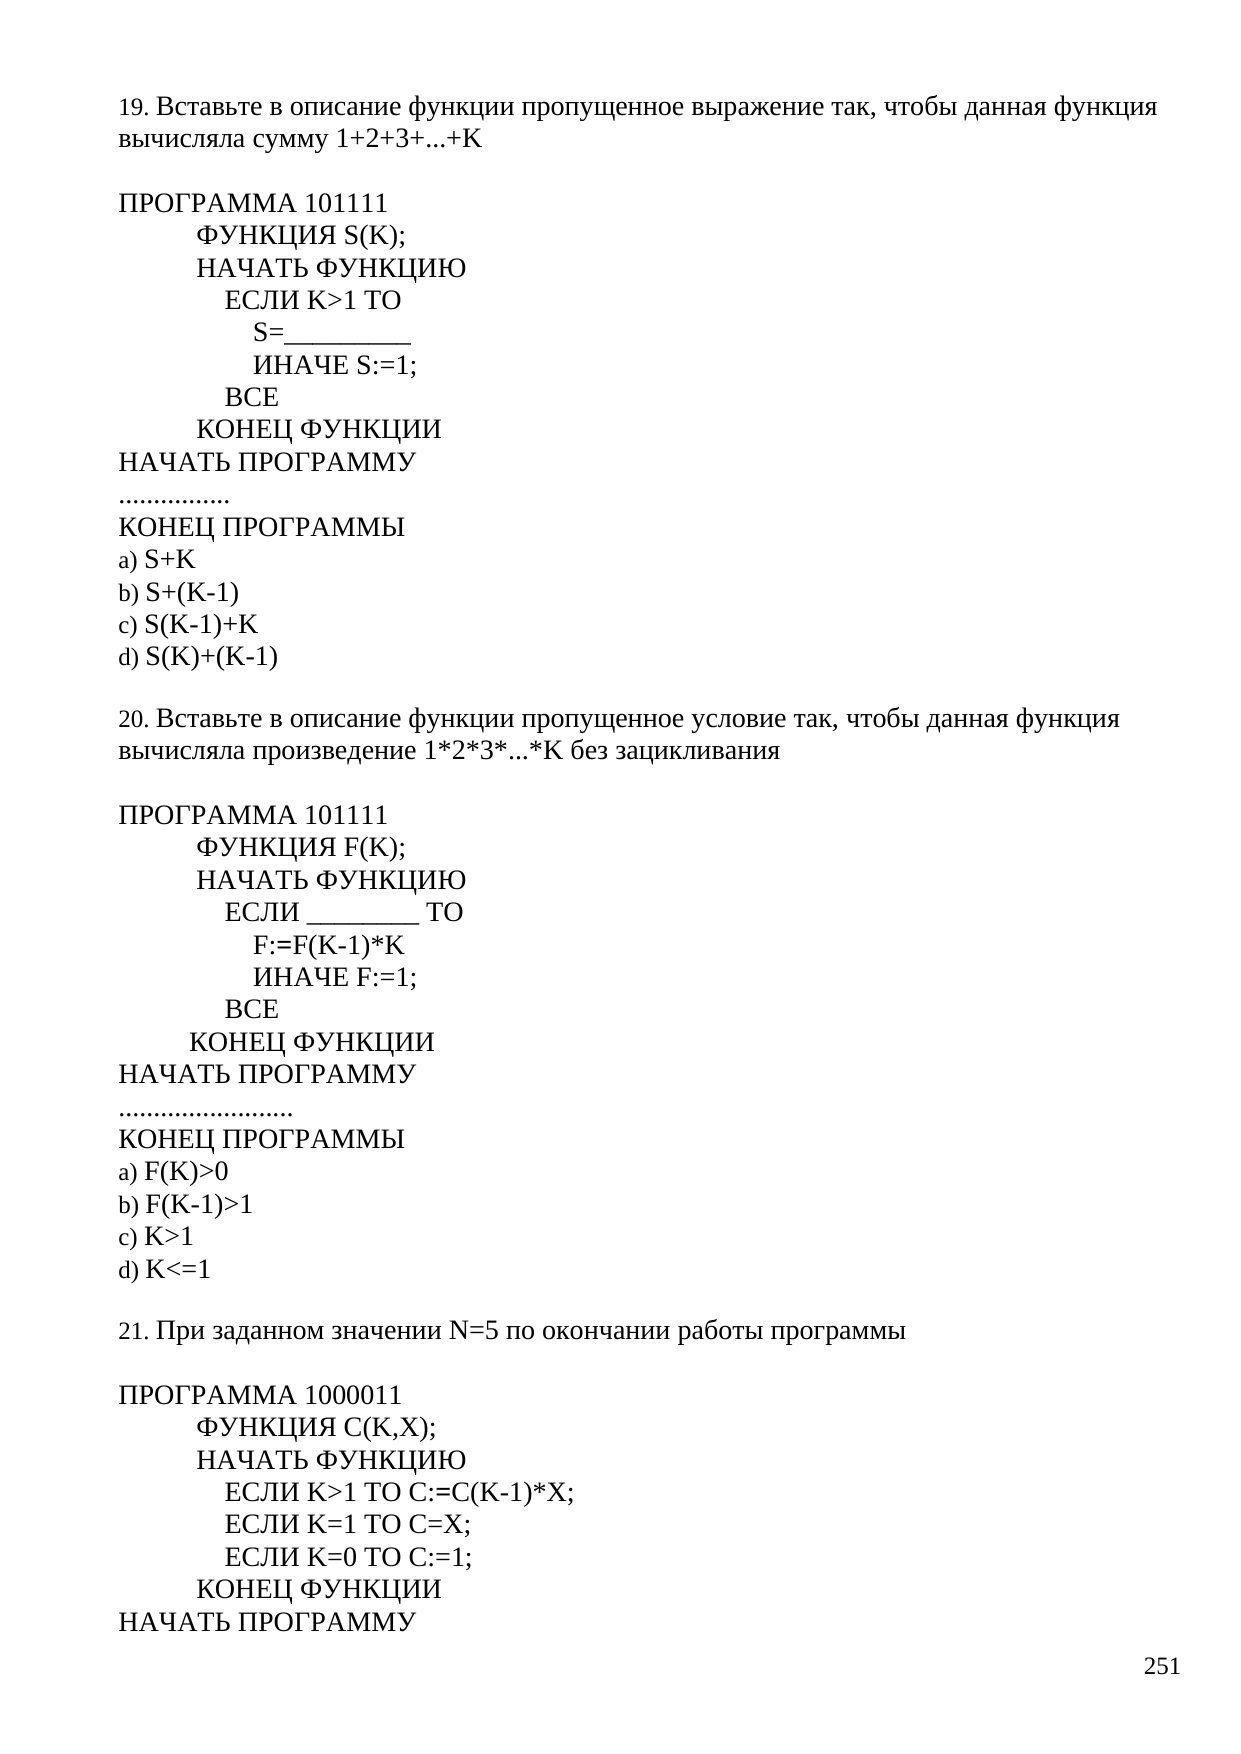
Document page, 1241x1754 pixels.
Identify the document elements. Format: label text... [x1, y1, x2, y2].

text 20. Вставьте в описание функции пропущенное условие так, чтобы данная функция вычисляла произведение 1*2*3*...*K без зацикливания ПРОГРАММА 101111 ФУНКЦИЯ F(K); НАЧАТЬ ФУНКЦИЮ ЕСЛИ ________ ТО F:=F(K-1)*K ИНАЧЕ F:=1; ВСЕ КОНЕЦ ФУНКЦИИ НАЧАТЬ ПРОГРАММУ ......................... КОНЕЦ ПРОГРАММЫ a) F(K)>0 b) F(K-1)>1 c) K>1 d) K<=1 [118, 701, 1181, 1284]
text 19. Вставьте в описание функции пропущенное выражение так, чтобы данная функция вычисляла сумму 1+2+3+...+K ПРОГРАММА 101111 ФУНКЦИЯ S(K); НАЧАТЬ ФУНКЦИЮ ЕСЛИ K>1 ТО S=_________ ИНАЧЕ S:=1; ВСЕ КОНЕЦ ФУНКЦИИ НАЧАТЬ ПРОГРАММУ ................ КОНЕЦ ПРОГРАММЫ a) S+K b) S+(K-1) c) S(K-1)+K d) S(K)+(K-1) [118, 89, 1181, 672]
text 21. При заданном значении N=5 по окончании работы программы ПРОГРАММА 1000011 ФУНКЦИЯ C(K,X); НАЧАТЬ ФУНКЦИЮ ЕСЛИ K>1 ТО С:=C(K-1)*X; ЕСЛИ K=1 ТО C=X; ЕСЛИ K=0 ТО C:=1; КОНЕЦ ФУНКЦИИ НАЧАТЬ ПРОГРАММУ [118, 1313, 1181, 1637]
